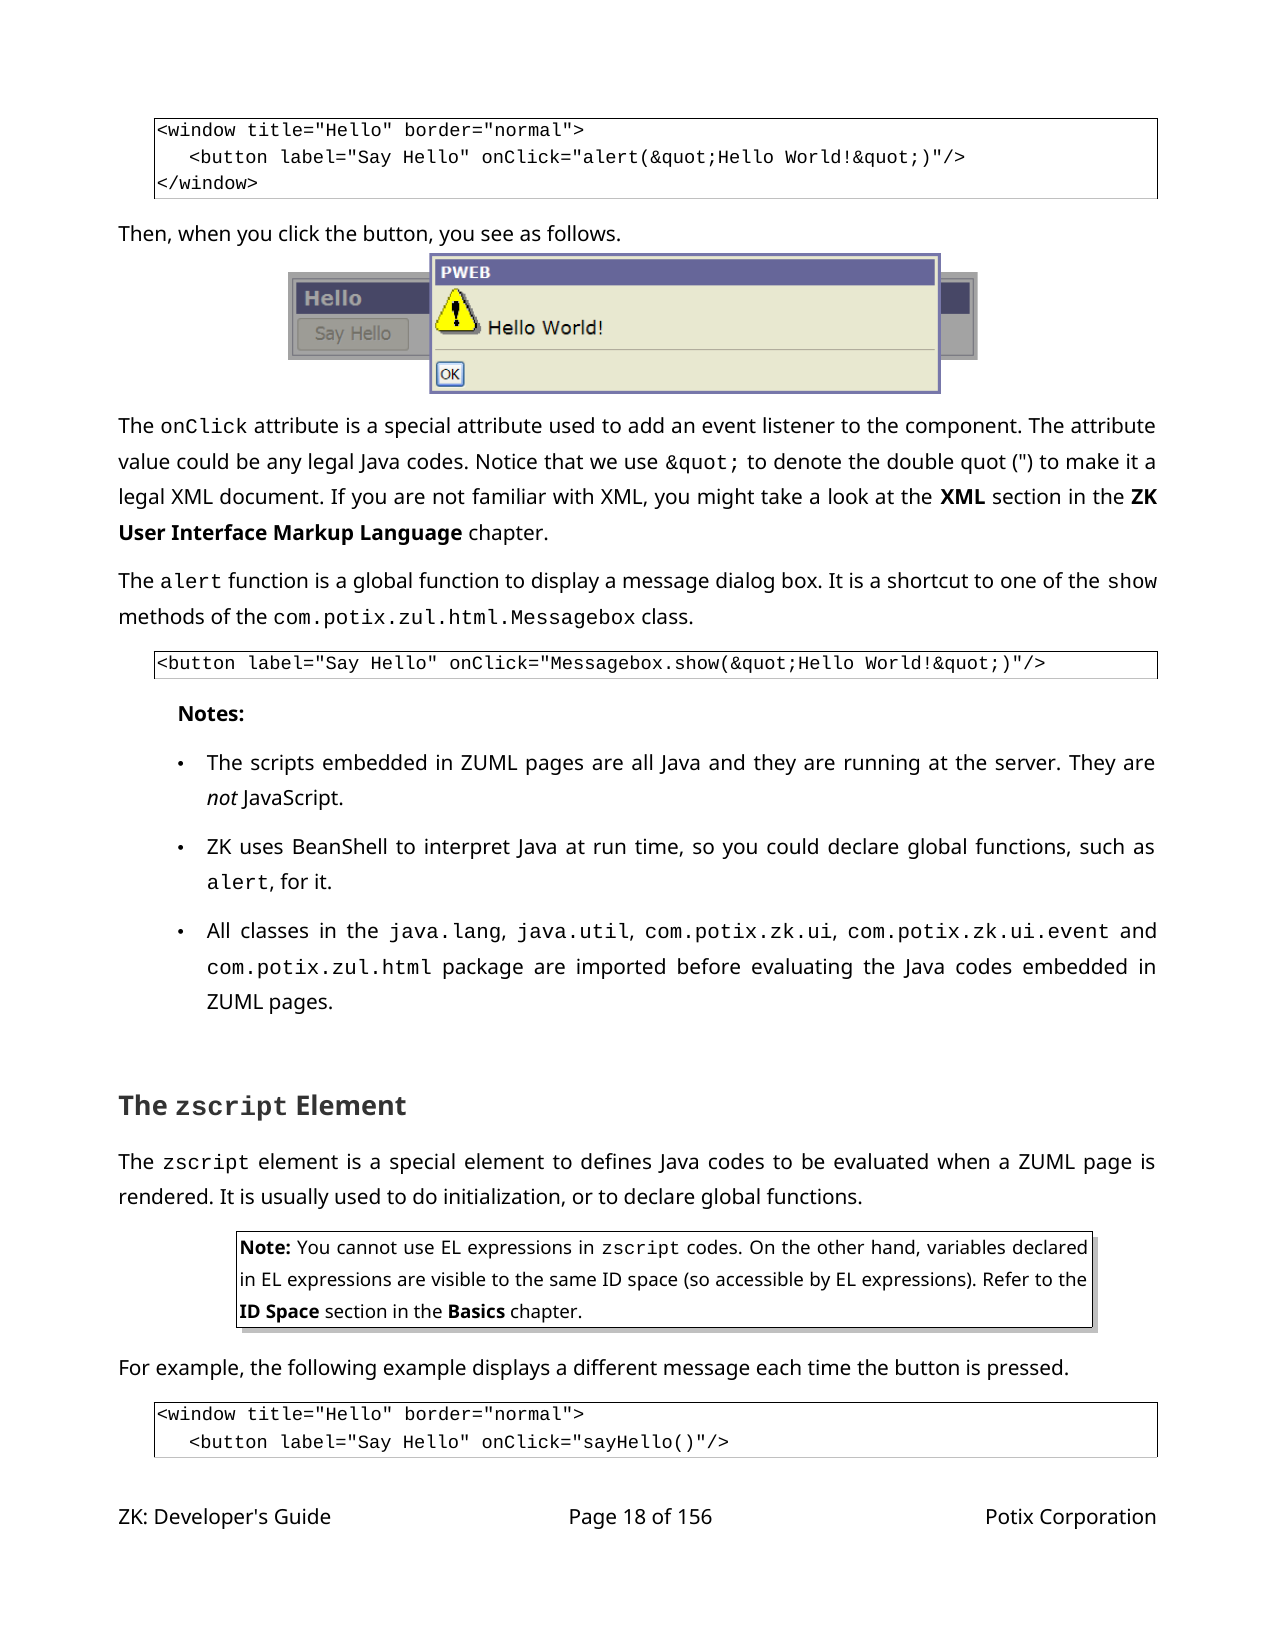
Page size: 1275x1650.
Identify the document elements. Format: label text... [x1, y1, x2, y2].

text Note: You cannot use EL expressions in zscript codes. On the other hand, variables declared in EL expressions are visible to the same ID space (so accessible by EL expressions). Refer to the ID Space section in the Basics chapter. [237, 1232, 1092, 1327]
text The onClick attribute is a special attribute used to add an event listener to the component. The attribute value could be any legal Java codes. Notice that we use &quot; to denote the double quot (") to make it a legal XML document. If you are not familiar with XML, you might take a look at the XML section in the ZK User Interface Markup Language chapter. [118, 394, 1157, 546]
text <button label="Say Hello" onClick="Messagebox.show(&quot;Hello World!&quot;)"/> [155, 652, 1157, 678]
text The zscript element is a special element to defines Java codes to be evaluated when a ZUML page is rendered. It is usually used to do initialization, or to declare global functions. [118, 1147, 1157, 1211]
subtitle The zscript Element [118, 1087, 1157, 1123]
text Then, when you click the button, you see as follows. [118, 219, 1157, 247]
text The alert function is a global function to display a message dialog box. It is a shortcut to one of the show methods of the com.potix.zul.html.Messagebox class. [118, 567, 1157, 631]
picture [288, 253, 978, 394]
list All classes in the java.lang, java.util, com.potix.zk.ui, com.potix.zk.ui.event and com.potix.zul.html package are imported before evaluating the Java codes embedded in ZUML pages. [177, 916, 1157, 1016]
text <window title="Hello" border="normal"> <button label="Say Hello" onClick="alert(&quot;Hello World!&quot;)"/> </window> [155, 119, 1157, 198]
list The scripts embedded in ZUML pages are all Java and they are running at the server. They are not JavaScript. [177, 748, 1157, 811]
text For example, the following example displays a different message each time the button is pressed. [118, 1353, 1157, 1382]
text Notes: [177, 699, 1157, 727]
text <window title="Hello" border="normal"> [155, 1403, 1157, 1427]
list ZK uses BeanShell to interpret Java at run time, so you could declare global functions, such as alert, for it. [177, 832, 1157, 896]
text <button label="Say Hello" onClick="sayHello()"/> [155, 1429, 1157, 1457]
